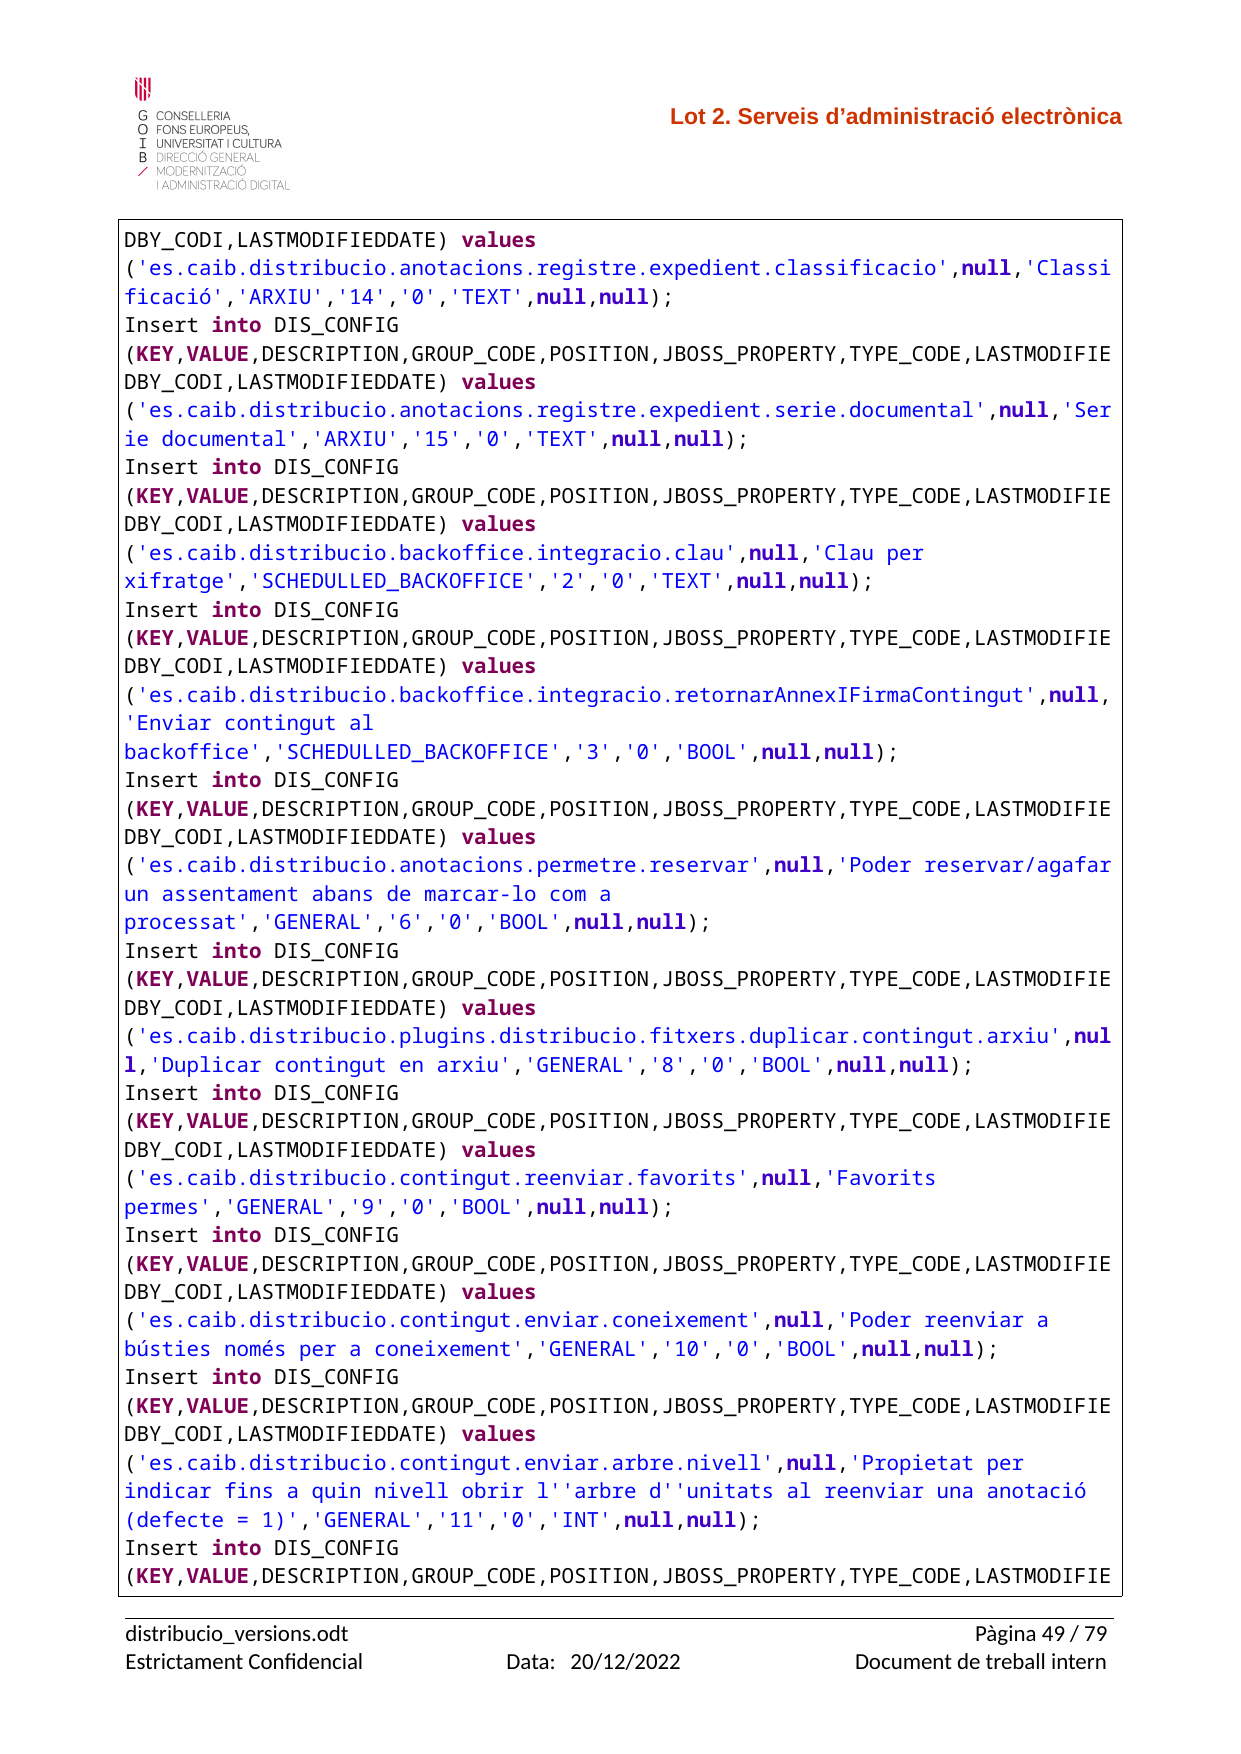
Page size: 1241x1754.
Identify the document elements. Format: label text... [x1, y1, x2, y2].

table_header DBY_CODI,LASTMODIFIEDDATE) values ('es.caib.distribucio.anotacions.registre.expedient.classificacio',null,'Classificació','ARXIU','14','0','TEXT',null,null); Insert into DIS_CONFIG (KEY,VALUE,DESCRIPTION,GROUP_CODE,POSITION,JBOSS_PROPERTY,TYPE_CODE,LASTMODIFIEDBY_CODI,LASTMODIFIEDDATE) values ('es.caib.distribucio.anotacions.registre.expedient.serie.documental',null,'Serie documental','ARXIU','15','0','TEXT',null,null); Insert into DIS_CONFIG (KEY,VALUE,DESCRIPTION,GROUP_CODE,POSITION,JBOSS_PROPERTY,TYPE_CODE,LASTMODIFIEDBY_CODI,LASTMODIFIEDDATE) values ('es.caib.distribucio.backoffice.integracio.clau',null,'Clau per xifratge','SCHEDULLED_BACKOFFICE','2','0','TEXT',null,null); Insert into DIS_CONFIG (KEY,VALUE,DESCRIPTION,GROUP_CODE,POSITION,JBOSS_PROPERTY,TYPE_CODE,LASTMODIFIEDBY_CODI,LASTMODIFIEDDATE) values ('es.caib.distribucio.backoffice.integracio.retornarAnnexIFirmaContingut',null,'Enviar contingut al backoffice','SCHEDULLED_BACKOFFICE','3','0','BOOL',null,null); Insert into DIS_CONFIG (KEY,VALUE,DESCRIPTION,GROUP_CODE,POSITION,JBOSS_PROPERTY,TYPE_CODE,LASTMODIFIEDBY_CODI,LASTMODIFIEDDATE) values ('es.caib.distribucio.anotacions.permetre.reservar',null,'Poder reservar/agafar un assentament abans de marcar-lo com a processat','GENERAL','6','0','BOOL',null,null); Insert into DIS_CONFIG (KEY,VALUE,DESCRIPTION,GROUP_CODE,POSITION,JBOSS_PROPERTY,TYPE_CODE,LASTMODIFIEDBY_CODI,LASTMODIFIEDDATE) values ('es.caib.distribucio.plugins.distribucio.fitxers.duplicar.contingut.arxiu',null,'Duplicar contingut en arxiu','GENERAL','8','0','BOOL',null,null); Insert into DIS_CONFIG (KEY,VALUE,DESCRIPTION,GROUP_CODE,POSITION,JBOSS_PROPERTY,TYPE_CODE,LASTMODIFIEDBY_CODI,LASTMODIFIEDDATE) values ('es.caib.distribucio.contingut.reenviar.favorits',null,'Favorits permes','GENERAL','9','0','BOOL',null,null); Insert into DIS_CONFIG (KEY,VALUE,DESCRIPTION,GROUP_CODE,POSITION,JBOSS_PROPERTY,TYPE_CODE,LASTMODIFIEDBY_CODI,LASTMODIFIEDDATE) values ('es.caib.distribucio.contingut.enviar.coneixement',null,'Poder reenviar a bústies només per a coneixement','GENERAL','10','0','BOOL',null,null); Insert into DIS_CONFIG (KEY,VALUE,DESCRIPTION,GROUP_CODE,POSITION,JBOSS_PROPERTY,TYPE_CODE,LASTMODIFIEDBY_CODI,LASTMODIFIEDDATE) values ('es.caib.distribucio.contingut.enviar.arbre.nivell',null,'Propietat per indicar fins a quin nivell obrir l''arbre d''unitats al reenviar una anotació (defecte = 1)','GENERAL','11','0','INT',null,null); Insert into DIS_CONFIG (KEY,VALUE,DESCRIPTION,GROUP_CODE,POSITION,JBOSS_PROPERTY,TYPE_CODE,LASTMODIFIE [119, 220, 1122, 1596]
picture [126, 70, 299, 197]
